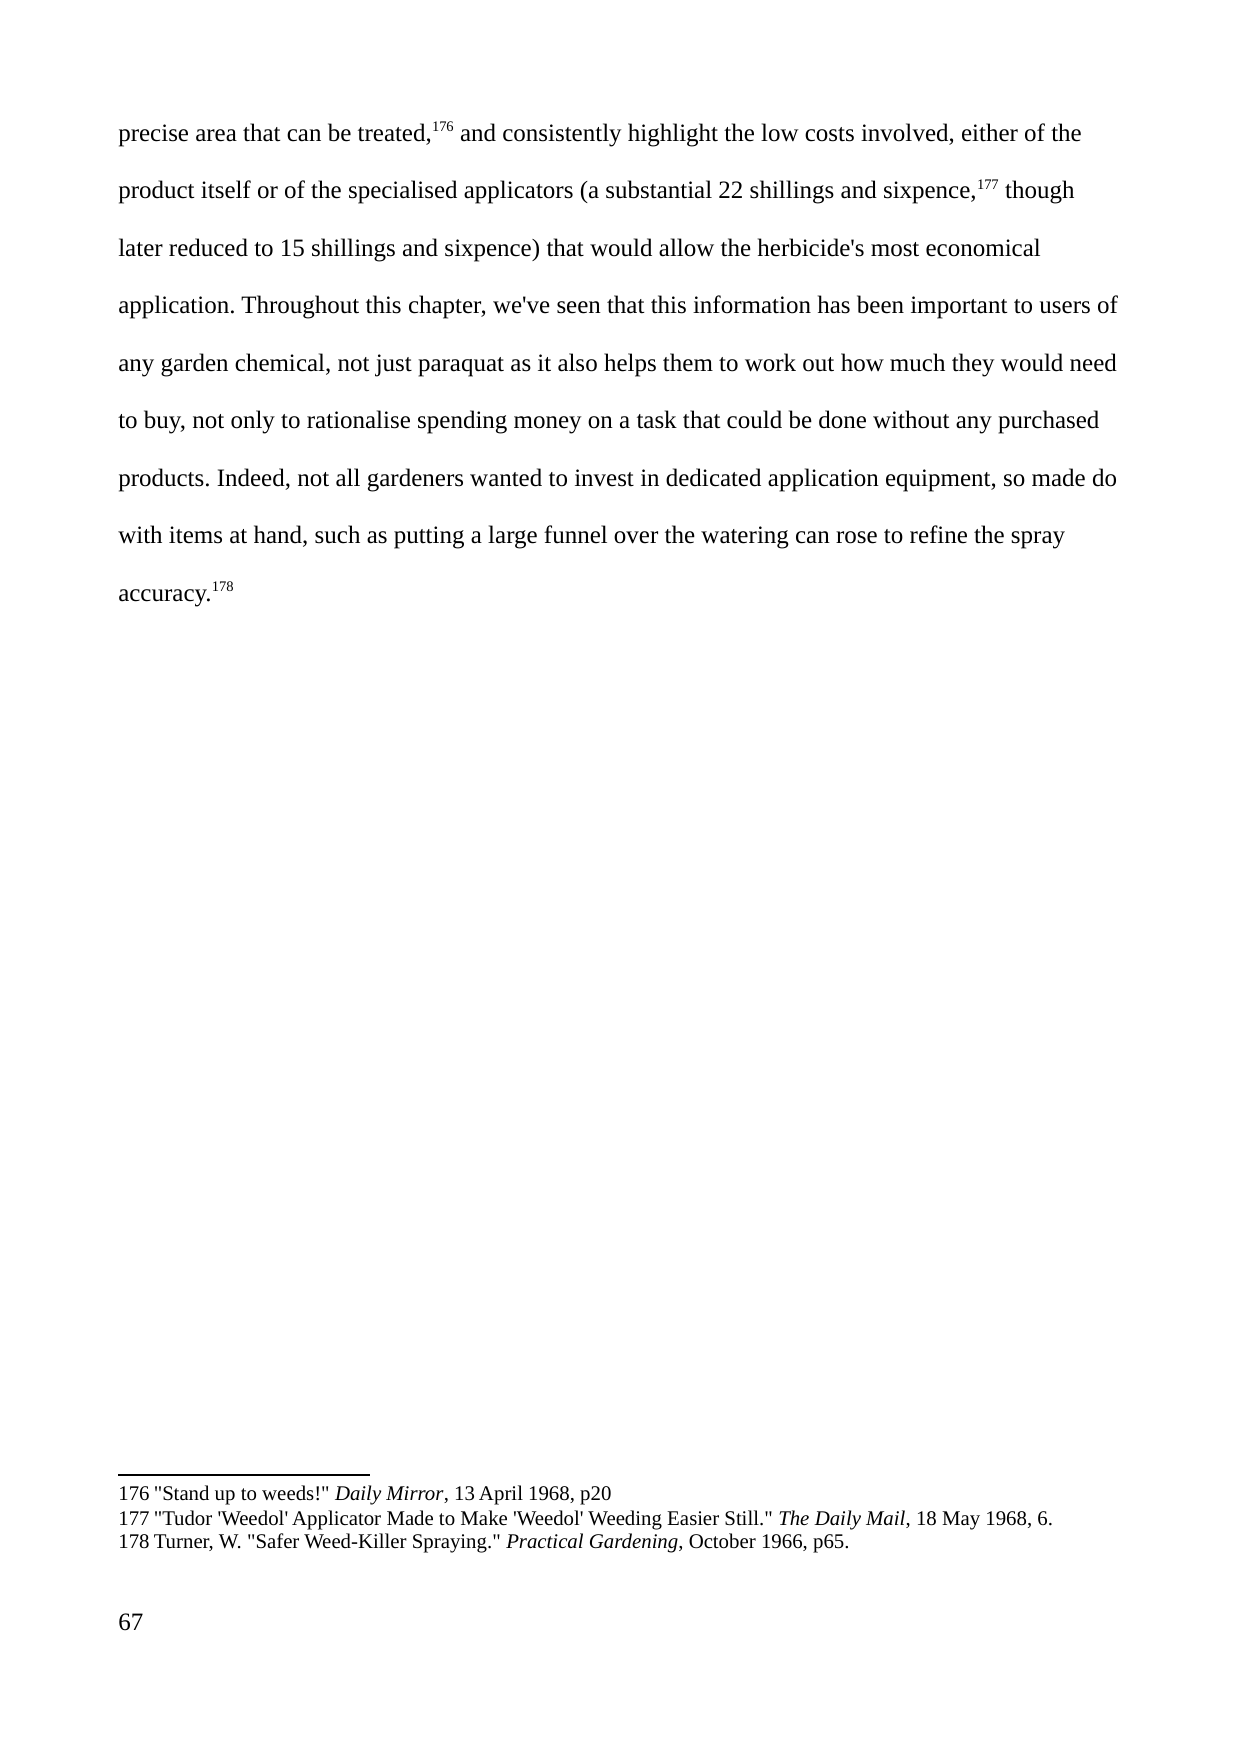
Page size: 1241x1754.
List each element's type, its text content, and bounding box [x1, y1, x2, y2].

text precise area that can be treated, and consistently highlight the low costs involved, either of the product itself or of the specialised applicators (a substantial 22 shillings and sixpence, though later reduced to 15 shillings and sixpence) that would allow the herbicide's most economical application. Throughout this chapter, we've seen that this information has been important to users of any garden chemical, not just paraquat as it also helps them to work out how much they would need to buy, not only to rationalise spending money on a task that could be done without any purchased products. Indeed, not all gardeners wanted to invest in dedicated application equipment, so made do with items at hand, such as putting a large funnel over the watering can rose to refine the spray accuracy. [118, 118, 1122, 607]
text Turner, W. "Safer Weed-Killer Spraying." Practical Gardening, October 1966, p65. [118, 1529, 1122, 1553]
text "Tudor 'Weedol' Applicator Made to Make 'Weedol' Weeding Easier Still." The Daily Mail, 18 May 1968, 6. [118, 1505, 1122, 1529]
text "Stand up to weeds!" Daily Mirror, 13 April 1968, p20 [118, 1481, 1122, 1505]
